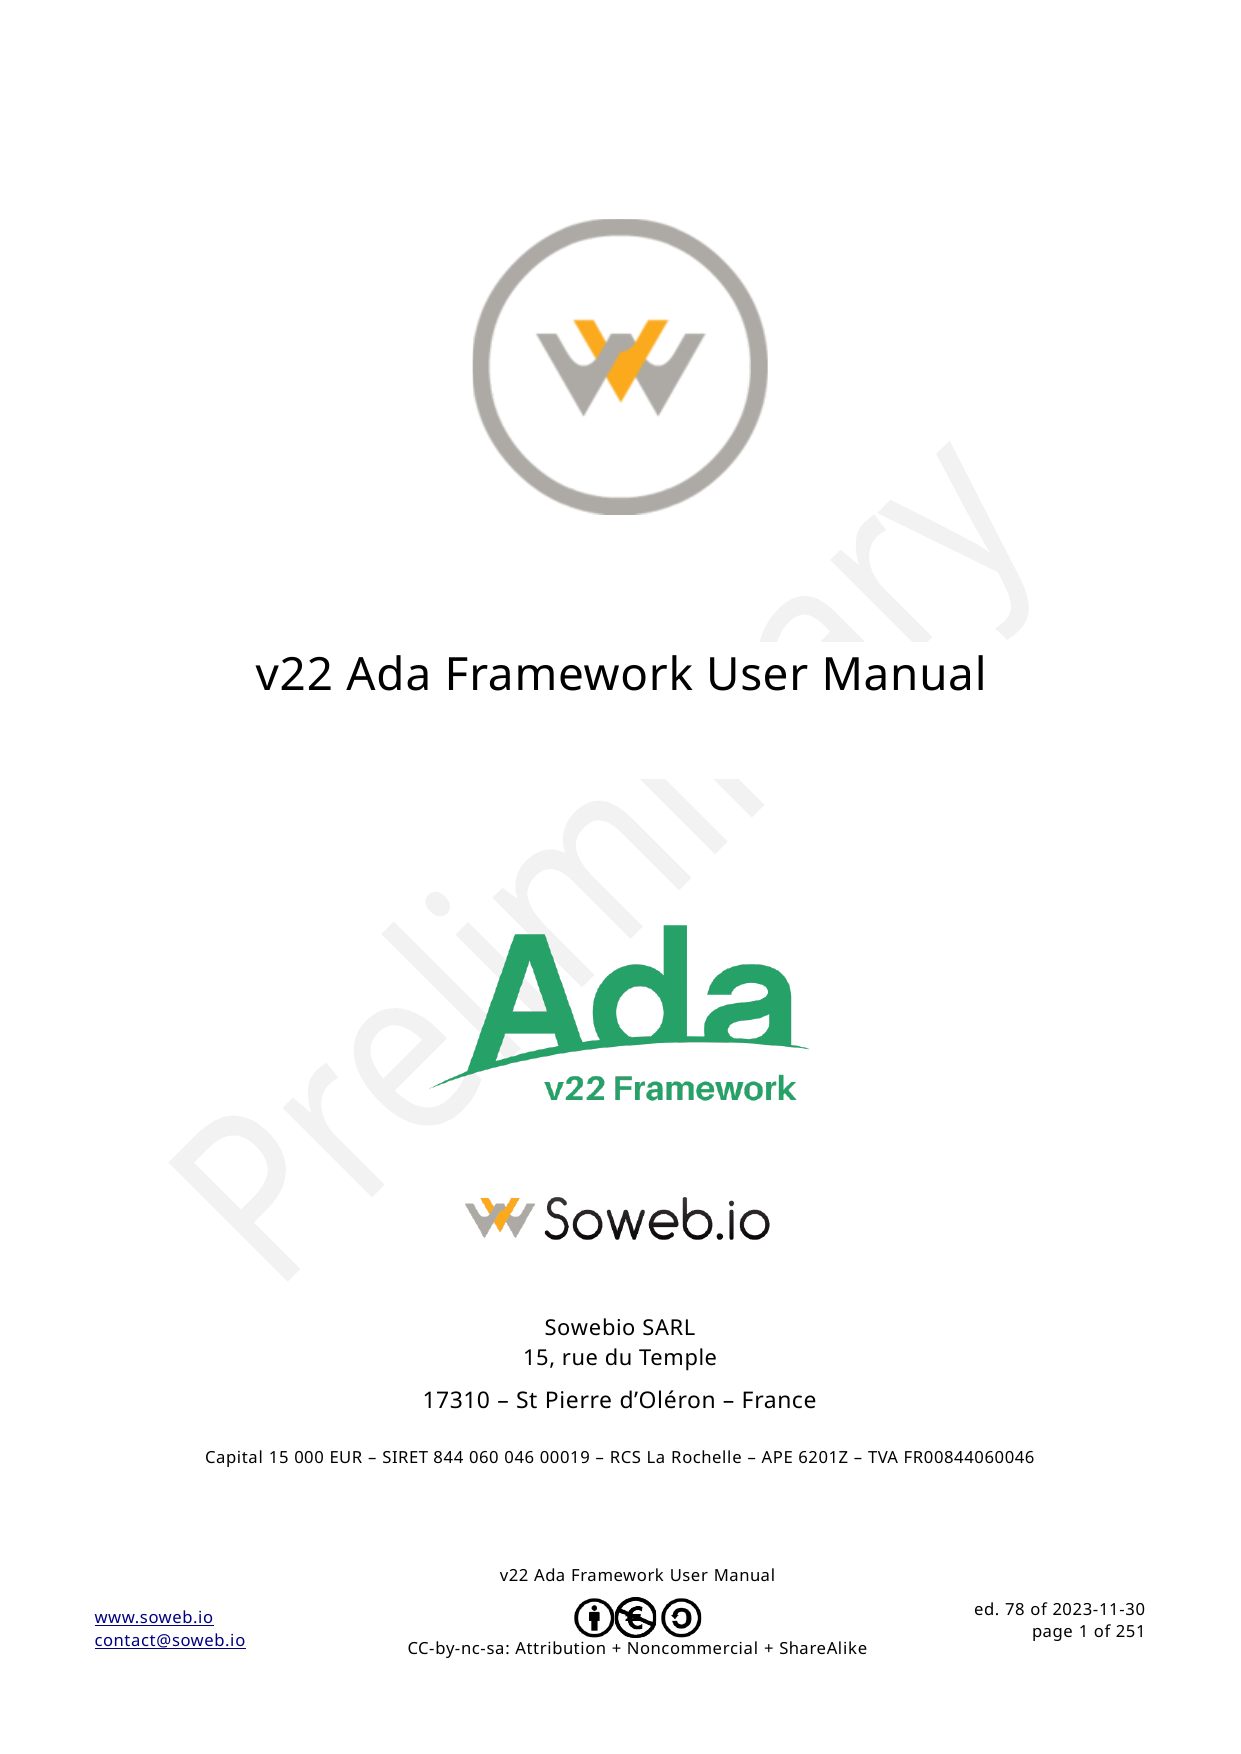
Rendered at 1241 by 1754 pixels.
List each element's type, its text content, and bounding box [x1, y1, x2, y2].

text Sowebio SARL 15, rue du Temple [139, 1311, 1101, 1371]
text v22 Ada Framework User Manual [126, 642, 1117, 704]
picture [413, 806, 827, 1247]
text Capital 15 000 EUR – SIRET 844 060 046 00019 – RCS La Rochelle – APE 6201Z – TVA FR00844060046 [139, 1446, 1101, 1468]
picture [660, 1597, 702, 1638]
picture [472, 219, 768, 515]
picture [573, 1597, 657, 1638]
text 17310 – St Pierre d’Oléron – France [139, 1384, 1101, 1446]
